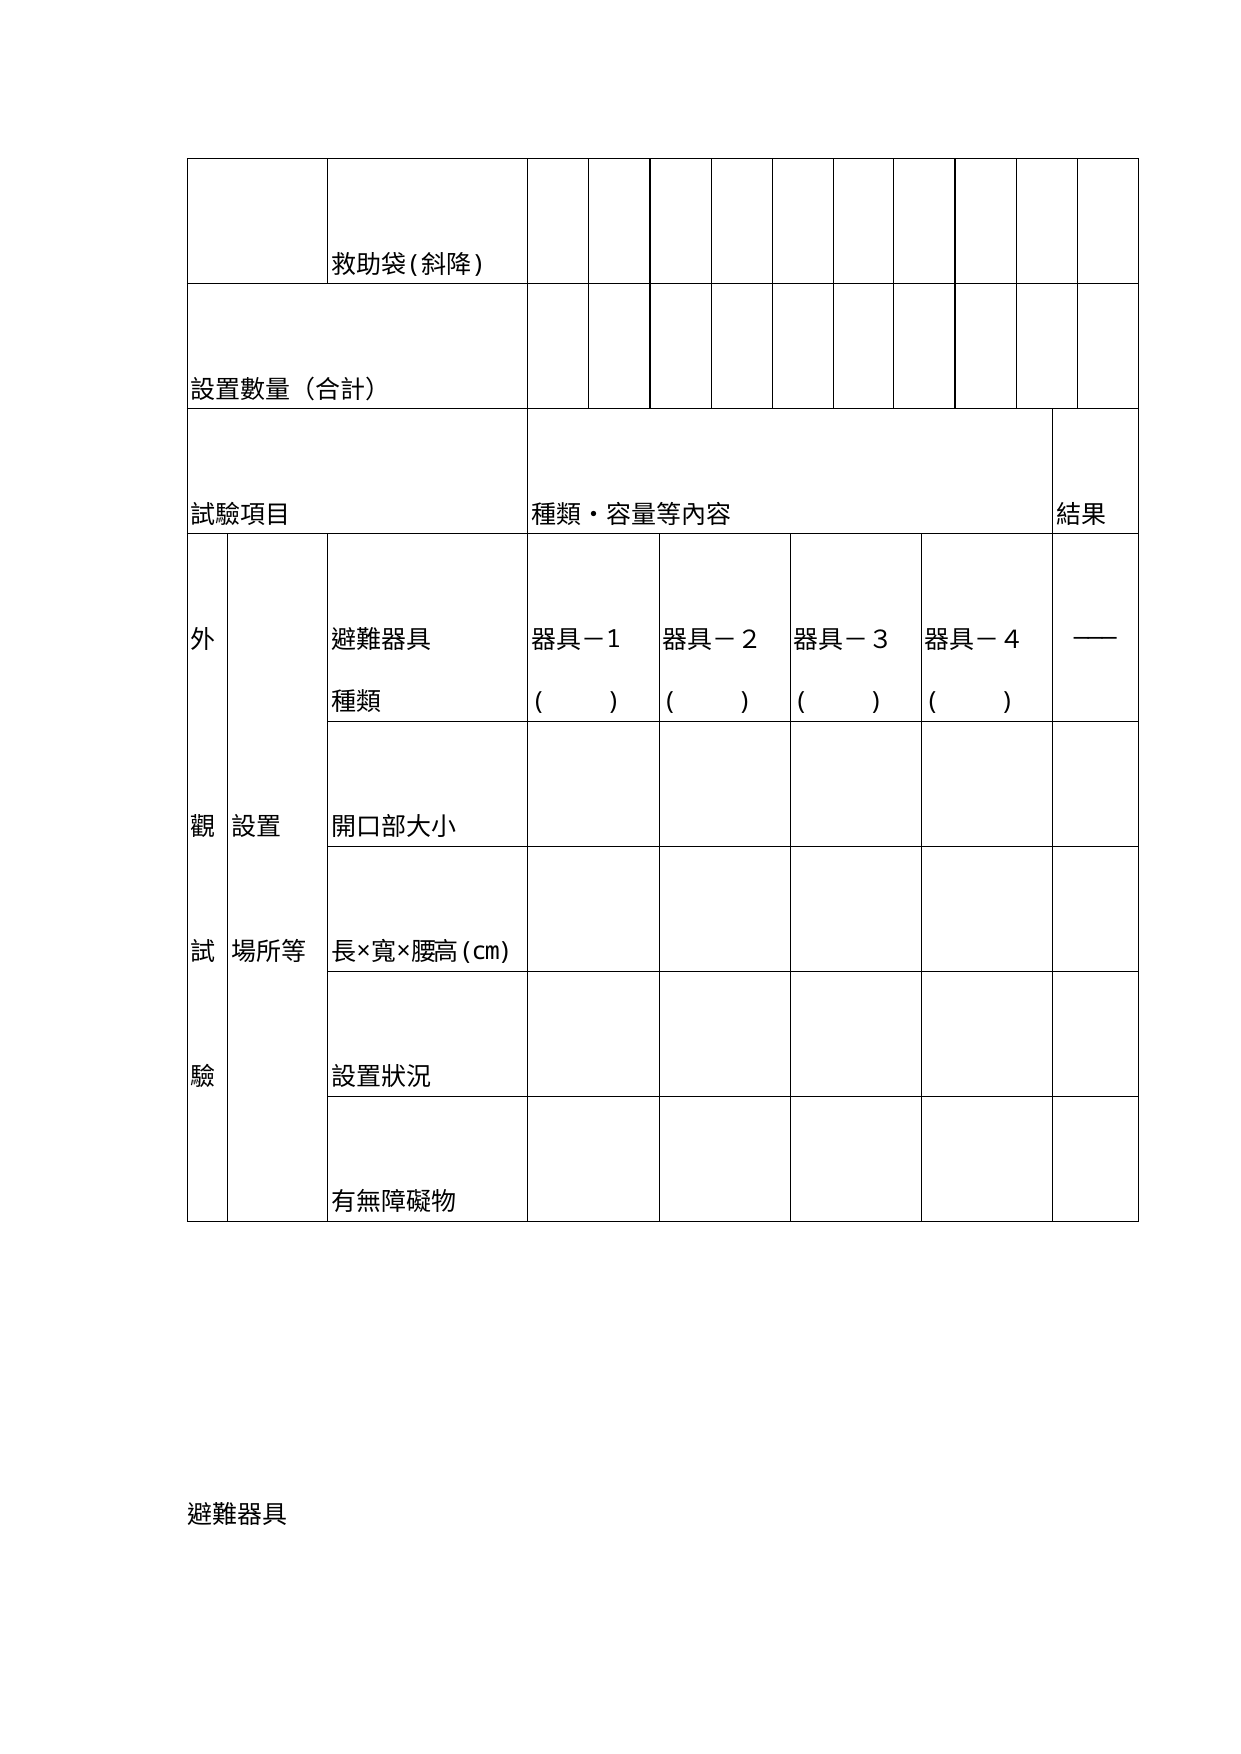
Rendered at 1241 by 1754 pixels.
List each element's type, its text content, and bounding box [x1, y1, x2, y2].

table_cell [922, 1097, 1052, 1221]
table_cell [1017, 284, 1077, 408]
table_cell [528, 284, 588, 408]
table_cell 開口部大小 [328, 722, 527, 846]
table_cell [660, 722, 790, 846]
table_cell [1053, 972, 1138, 1096]
table_cell 器具－1 ( ) [528, 534, 659, 721]
table_cell [651, 159, 711, 283]
table_cell [894, 159, 954, 283]
table_cell 外 [188, 534, 227, 721]
table_cell 場所等 [228, 846, 327, 971]
table_cell [773, 284, 833, 408]
table_cell ─── [1053, 534, 1138, 721]
table_cell [589, 284, 649, 408]
text 避難器具 [187, 1471, 1053, 1533]
table_cell [1053, 847, 1138, 971]
table_cell 驗 [188, 971, 227, 1096]
table_cell 器具－４ ( ) [922, 534, 1052, 721]
table_cell [228, 971, 327, 1096]
table_cell 設置狀況 [328, 972, 527, 1096]
table_cell 有無障礙物 [328, 1097, 527, 1221]
table_cell [956, 284, 1016, 408]
table_cell [188, 1096, 227, 1221]
table_cell [528, 159, 588, 283]
table_cell 避難器具 種類 [328, 534, 527, 721]
table_cell 觀 [188, 721, 227, 846]
table_cell [773, 159, 833, 283]
table_cell [791, 972, 921, 1096]
table_cell [922, 722, 1052, 846]
table_cell 器具－３ ( ) [791, 534, 921, 721]
table_cell [660, 1097, 790, 1221]
table_cell [528, 972, 659, 1096]
table_cell [894, 284, 954, 408]
table_cell 試驗項目 [188, 409, 527, 533]
table_cell [791, 847, 921, 971]
table_cell [712, 284, 772, 408]
table_cell [922, 847, 1052, 971]
table_cell [834, 284, 893, 408]
table_cell [791, 722, 921, 846]
table_cell 設置數量（合計） [188, 284, 527, 408]
table_cell [528, 1097, 659, 1221]
table_cell [228, 534, 327, 721]
table_cell [1053, 722, 1138, 846]
table_cell [712, 159, 772, 283]
table_cell [1053, 1097, 1138, 1221]
table_cell [1078, 284, 1138, 408]
table_cell [956, 159, 1016, 283]
table_cell 種類‧容量等內容 [528, 409, 1052, 533]
table_cell [922, 972, 1052, 1096]
table_cell 試 [188, 846, 227, 971]
table_cell [228, 1096, 327, 1221]
table_cell [834, 159, 893, 283]
table_cell [188, 159, 327, 283]
table_cell [660, 847, 790, 971]
table_cell 設置 [228, 721, 327, 846]
table_cell [589, 159, 649, 283]
table_cell [660, 972, 790, 1096]
table_cell 長×寬×腰高(cm) [328, 847, 527, 971]
table_cell [1078, 159, 1138, 283]
table_cell [528, 847, 659, 971]
table_cell 器具－２ ( ) [660, 534, 790, 721]
table_cell [528, 722, 659, 846]
table_cell [791, 1097, 921, 1221]
table_cell 救助袋(斜降) [328, 159, 527, 283]
table_cell [1017, 159, 1077, 283]
table_cell 結果 [1053, 409, 1138, 533]
table_cell [651, 284, 711, 408]
